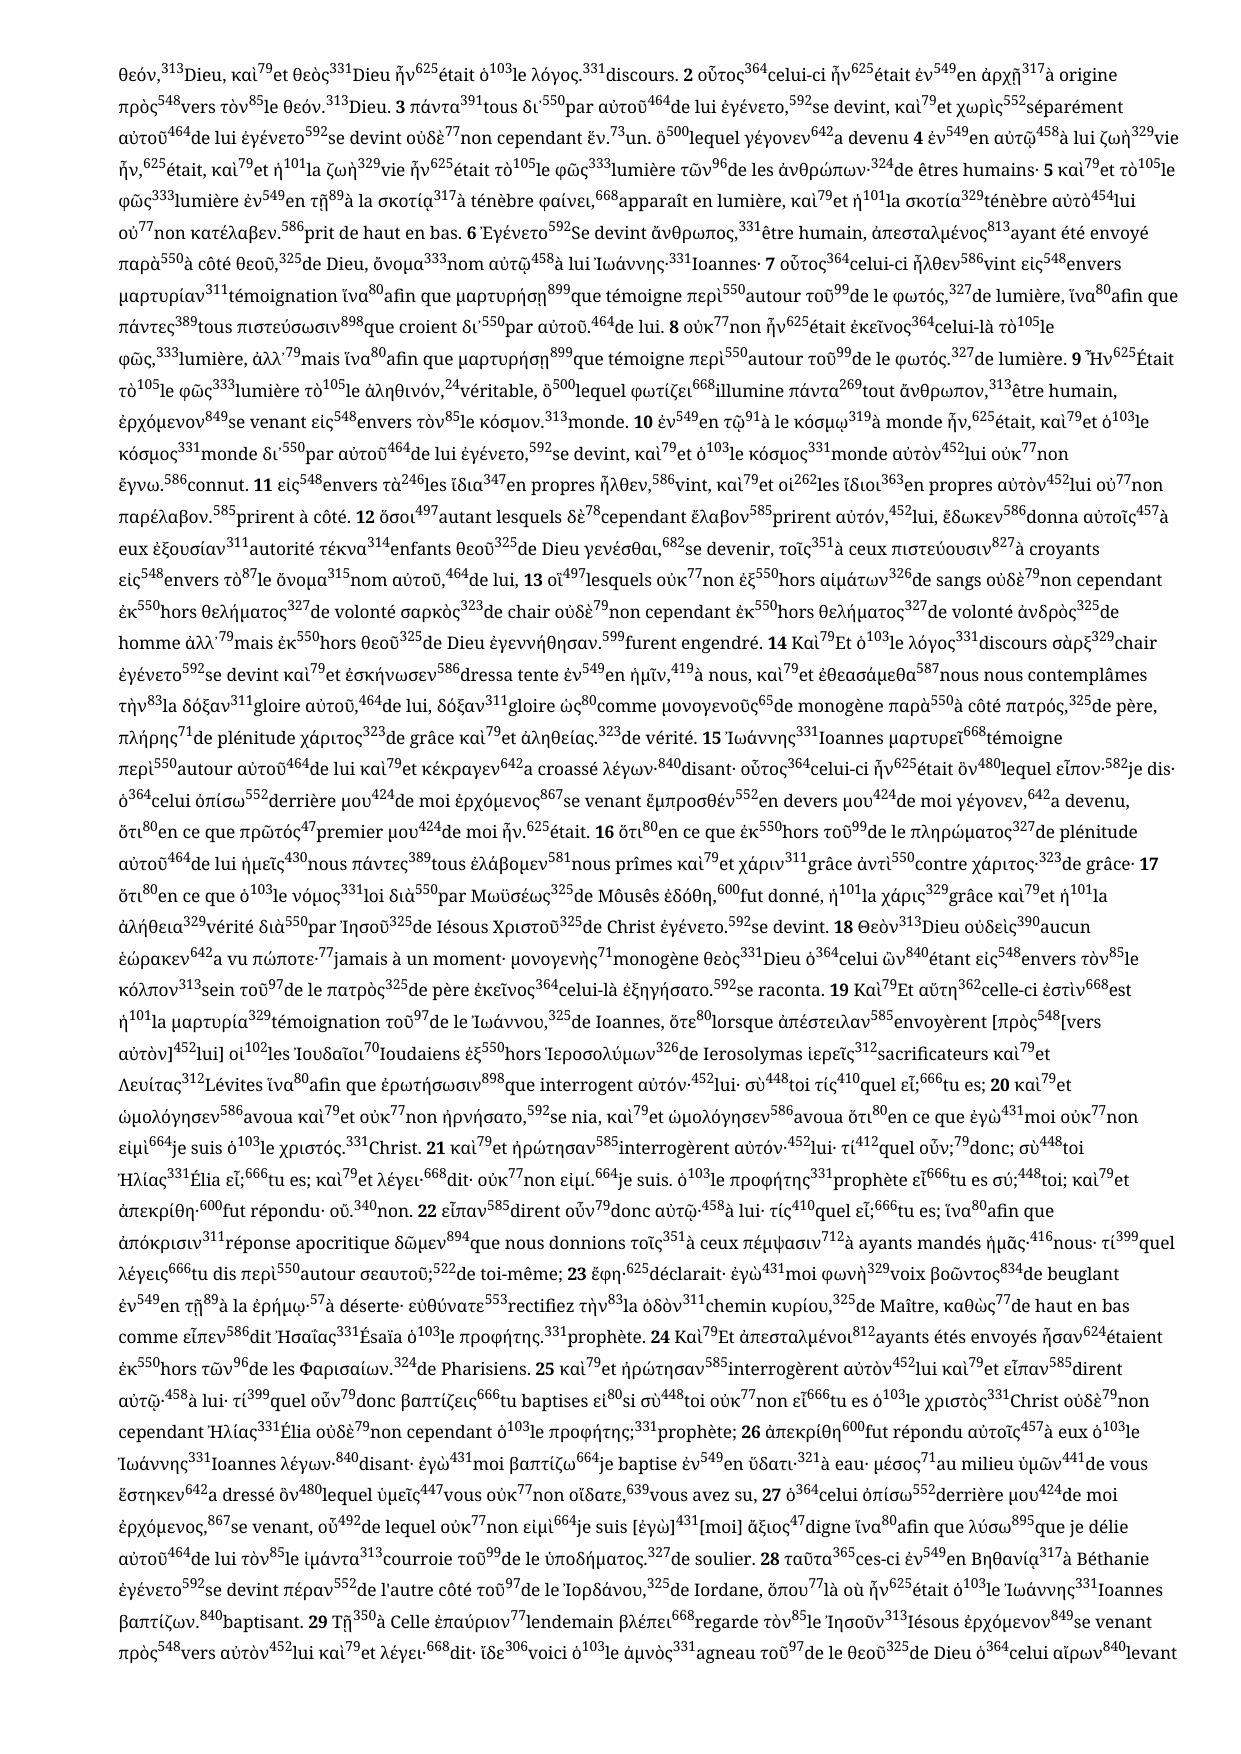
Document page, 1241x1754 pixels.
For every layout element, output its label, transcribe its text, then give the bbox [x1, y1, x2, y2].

text 1 Ἐν549En ἀρχῇ317à origine ἦν625était ὁ103le λόγος,331discours, καὶ79et ὁ103le λόγος331discours ἦν625était πρὸς548vers τὸν85le θεόν,313Dieu, καὶ79et θεὸς331Dieu ἦν625était ὁ103le λόγος.331discours. 2 οὗτος364celui-ci ἦν625était ἐν549en ἀρχῇ317à origine πρὸς548vers τὸν85le θεόν.313Dieu. 3 πάντα391tous δι᾽550par αὐτοῦ464de lui ἐγένετο,592se devint, καὶ79et χωρὶς552séparément αὐτοῦ464de lui ἐγένετο592se devint οὐδὲ77non cependant ἕν.73un. ὃ500lequel γέγονεν642a devenu 4 ἐν549en αὐτῷ458à lui ζωὴ329vie ἦν,625était, καὶ79et ἡ101la ζωὴ329vie ἦν625était τὸ105le φῶς333lumière τῶν96de les ἀνθρώπων·324de êtres humains· 5 καὶ79et τὸ105le φῶς333lumière ἐν549en τῇ89à la σκοτίᾳ317à ténèbre φαίνει,668apparaît en lumière, καὶ79et ἡ101la σκοτία329ténèbre αὐτὸ454lui οὐ77non κατέλαβεν.586prit de haut en bas. 6 Ἐγένετο592Se devint ἄνθρωπος,331être humain, ἀπεσταλμένος813ayant été envoyé παρὰ550à côté θεοῦ,325de Dieu, ὄνομα333nom αὐτῷ458à lui Ἰωάννης·331Ioannes· 7 οὗτος364celui-ci ἦλθεν586vint εἰς548envers μαρτυρίαν311témoignation ἵνα80afin que μαρτυρήσῃ899que témoigne περὶ550autour τοῦ99de le φωτός,327de lumière, ἵνα80afin que πάντες389tous πιστεύσωσιν898que croient δι᾽550par αὐτοῦ.464de lui. 8 οὐκ77non ἦν625était ἐκεῖνος364celui-là τὸ105le φῶς,333lumière, ἀλλ᾽79mais ἵνα80afin que μαρτυρήσῃ899que témoigne περὶ550autour τοῦ99de le φωτός.327de lumière. 9 Ἦν625Était τὸ105le φῶς333lumière τὸ105le ἀληθινόν,24véritable, ὃ500lequel φωτίζει668illumine πάντα269tout ἄνθρωπον,313être humain, ἐρχόμενον849se venant εἰς548envers τὸν85le κόσμον.313monde. 10 ἐν549en τῷ91à le κόσμῳ319à monde ἦν,625était, καὶ79et ὁ103le κόσμος331monde δι᾽550par αὐτοῦ464de lui ἐγένετο,592se devint, καὶ79et ὁ103le κόσμος331monde αὐτὸν452lui οὐκ77non ἔγνω.586connut. 11 εἰς548envers τὰ246les ἴδια347en propres ἦλθεν,586vint, καὶ79et οἱ262les ἴδιοι363en propres αὐτὸν452lui οὐ77non παρέλαβον.585prirent à côté. 12 ὅσοι497autant lesquels δὲ78cependant ἔλαβον585prirent αὐτόν,452lui, ἔδωκεν586donna αὐτοῖς457à eux ἐξουσίαν311autorité τέκνα314enfants θεοῦ325de Dieu γενέσθαι,682se devenir, τοῖς351à ceux πιστεύουσιν827à croyants εἰς548envers τὸ87le ὄνομα315nom αὐτοῦ,464de lui, 13 οἳ497lesquels οὐκ77non ἐξ550hors αἱμάτων326de sangs οὐδὲ79non cependant ἐκ550hors θελήματος327de volonté σαρκὸς323de chair οὐδὲ79non cependant ἐκ550hors θελήματος327de volonté ἀνδρὸς325de homme ἀλλ᾽79mais ἐκ550hors θεοῦ325de Dieu ἐγεννήθησαν.599furent engendré. 14 Καὶ79Et ὁ103le λόγος331discours σὰρξ329chair ἐγένετο592se devint καὶ79et ἐσκήνωσεν586dressa tente ἐν549en ἡμῖν,419à nous, καὶ79et ἐθεασάμεθα587nous nous contemplâmes τὴν83la δόξαν311gloire αὐτοῦ,464de lui, δόξαν311gloire ὡς80comme μονογενοῦς65de monogène παρὰ550à côté πατρός,325de père, πλήρης71de plénitude χάριτος323de grâce καὶ79et ἀληθείας.323de vérité. 15 Ἰωάννης331Ioannes μαρτυρεῖ668témoigne περὶ550autour αὐτοῦ464de lui καὶ79et κέκραγεν642a croassé λέγων·840disant· οὗτος364celui-ci ἦν625était ὃν480lequel εἶπον·582je dis· ὁ364celui ὀπίσω552derrière μου424de moi ἐρχόμενος867se venant ἔμπροσθέν552en devers μου424de moi γέγονεν,642a devenu, ὅτι80en ce que πρῶτός47premier μου424de moi ἦν.625était. 16 ὅτι80en ce que ἐκ550hors τοῦ99de le πληρώματος327de plénitude αὐτοῦ464de lui ἡμεῖς430nous πάντες389tous ἐλάβομεν581nous prîmes καὶ79et χάριν311grâce ἀντὶ550contre χάριτος·323de grâce· 17 ὅτι80en ce que ὁ103le νόμος331loi διὰ550par Μωϋσέως325de Môusês ἐδόθη,600fut donné, ἡ101la χάρις329grâce καὶ79et ἡ101la ἀλήθεια329vérité διὰ550par Ἰησοῦ325de Iésous Χριστοῦ325de Christ ἐγένετο.592se devint. 18 Θεὸν313Dieu οὐδεὶς390aucun ἑώρακεν642a vu πώποτε·77jamais à un moment· μονογενὴς71monogène θεὸς331Dieu ὁ364celui ὢν840étant εἰς548envers τὸν85le κόλπον313sein τοῦ97de le πατρὸς325de père ἐκεῖνος364celui-là ἐξηγήσατο.592se raconta. 19 Καὶ79Et αὕτη362celle-ci ἐστὶν668est ἡ101la μαρτυρία329témoignation τοῦ97de le Ἰωάννου,325de Ioannes, ὅτε80lorsque ἀπέστειλαν585envoyèrent [πρὸς548[vers αὐτὸν]452lui] οἱ102les Ἰουδαῖοι70Ioudaiens ἐξ550hors Ἱεροσολύμων326de Ierosolymas ἱερεῖς312sacrificateurs καὶ79et Λευίτας312Lévites ἵνα80afin que ἐρωτήσωσιν898que interrogent αὐτόν·452lui· σὺ448toi τίς410quel εἶ;666tu es; 20 καὶ79et ὡμολόγησεν586avoua καὶ79et οὐκ77non ἠρνήσατο,592se nia, καὶ79et ὡμολόγησεν586avoua ὅτι80en ce que ἐγὼ431moi οὐκ77non εἰμὶ664je suis ὁ103le χριστός.331Christ. 21 καὶ79et ἠρώτησαν585interrogèrent αὐτόν·452lui· τί412quel οὖν;79donc; σὺ448toi Ἠλίας331Élia εἶ;666tu es; καὶ79et λέγει·668dit· οὐκ77non εἰμί.664je suis. ὁ103le προφήτης331prophète εἶ666tu es σύ;448toi; καὶ79et ἀπεκρίθη·600fut répondu· οὔ.340non. 22 εἶπαν585dirent οὖν79donc αὐτῷ·458à lui· τίς410quel εἶ;666tu es; ἵνα80afin que ἀπόκρισιν311réponse apocritique δῶμεν894que nous donnions τοῖς351à ceux πέμψασιν712à ayants mandés ἡμᾶς·416nous· τί399quel λέγεις666tu dis περὶ550autour σεαυτοῦ;522de toi-même; 23 ἔφη·625déclarait· ἐγὼ431moi φωνὴ329voix βοῶντος834de beuglant ἐν549en τῇ89à la ἐρήμῳ·57à déserte· εὐθύνατε553rectifiez τὴν83la ὁδὸν311chemin κυρίου,325de Maître, καθὼς77de haut en bas comme εἶπεν586dit Ἠσαΐας331Ésaïa ὁ103le προφήτης.331prophète. 24 Καὶ79Et ἀπεσταλμένοι812ayants étés envoyés ἦσαν624étaient ἐκ550hors τῶν96de les Φαρισαίων.324de Pharisiens. 25 καὶ79et ἠρώτησαν585interrogèrent αὐτὸν452lui καὶ79et εἶπαν585dirent αὐτῷ·458à lui· τί399quel οὖν79donc βαπτίζεις666tu baptises εἰ80si σὺ448toi οὐκ77non εἶ666tu es ὁ103le χριστὸς331Christ οὐδὲ79non cependant Ἠλίας331Élia οὐδὲ79non cependant ὁ103le προφήτης;331prophète; 26 ἀπεκρίθη600fut répondu αὐτοῖς457à eux ὁ103le Ἰωάννης331Ioannes λέγων·840disant· ἐγὼ431moi βαπτίζω664je baptise ἐν549en ὕδατι·321à eau· μέσος71au milieu ὑμῶν441de vous ἕστηκεν642a dressé ὃν480lequel ὑμεῖς447vous οὐκ77non οἴδατε,639vous avez su, 27 ὁ364celui ὀπίσω552derrière μου424de moi ἐρχόμενος,867se venant, οὗ492de lequel οὐκ77non εἰμὶ664je suis [ἐγὼ]431[moi] ἄξιος47digne ἵνα80afin que λύσω895que je délie αὐτοῦ464de lui τὸν85le ἱμάντα313courroie τοῦ99de le ὑποδήματος.327de soulier. 28 ταῦτα365ces-ci ἐν549en Βηθανίᾳ317à Béthanie ἐγένετο592se devint πέραν552de l'autre côté τοῦ97de le Ἰορδάνου,325de Iordane, ὅπου77là où ἦν625était ὁ103le Ἰωάννης331Ioannes βαπτίζων.840baptisant. 29 Τῇ350à Celle ἐπαύριον77lendemain βλέπει668regarde τὸν85le Ἰησοῦν313Iésous ἐρχόμενον849se venant πρὸς548vers αὐτὸν452lui καὶ79et λέγει·668dit· ἴδε306voici ὁ103le ἀμνὸς331agneau τοῦ97de le θεοῦ325de Dieu ὁ364celui αἴρων840levant τὴν83la ἁμαρτίαν311faute τοῦ97de le κόσμου.325de monde. 30 οὗτός364celui-ci ἐστιν668est ὑπὲρ550au-dessus οὗ492de lequel ἐγὼ431moi εἶπον·582je dis· ὀπίσω552derrière μου424de moi ἔρχεται674se vient ἀνὴρ331homme ὃς498lequel ἔμπροσθέν552en devers μου424de moi γέγονεν,642a devenu, ὅτι80en ce que πρῶτός47premier μου424de moi ἦν.625était. 31 κἀγὼ431et moi οὐκ77non ᾔδειν655j'avais su αὐτόν,452lui, ἀλλ᾽79mais ἵνα80afin que φανερωθῇ911que soit rendu visible τῷ91à le Ἰσραὴλ319à Israël διὰ548par le fait de τοῦτο348ce-ci ἦλθον582je vins ἐγὼ431moi ἐν549en ὕδατι321à eau βαπτίζων.840baptisant. 32 Καὶ79Et ἐμαρτύρησεν586témoigna Ἰωάννης331Ioannes λέγων840disant ὅτι80en ce que τεθέαμαι644je m'ai contemplé τὸ87le πνεῦμα315souffle καταβαῖνον824descendant ὡς80comme περιστερὰν311colombe ἐξ550hors οὐρανοῦ325de ciel καὶ79et ἔμεινεν586resta ἐπ᾽548sur αὐτόν.452lui. 33 κἀγὼ431et moi οὐκ77non ᾔδειν655j'avais su αὐτόν,452lui, ἀλλ᾽79mais ὁ364celui πέμψας721ayant mandé με417moi βαπτίζειν689baptiser ἐν549en ὕδατι321à eau ἐκεῖνός364celui-là μοι420à moi εἶπεν·586dit· ἐφ᾽548sur ὃν480lequel ἂν340le cas échéant ἴδῃς897que tu voies τὸ87le πνεῦμα315souffle καταβαῖνον824descendant καὶ79et μένον824restant ἐπ᾽548sur αὐτόν,452lui, οὗτός469celui-ci ἐστιν668est ὁ364celui βαπτίζων840baptisant ἐν549en πνεύματι321à souffle ἁγίῳ.12à saint. 34 κἀγὼ431et moi ἑώρακα638j'ai vu καὶ79et μεμαρτύρηκα638j'ai témoigné ὅτι80en ce que οὗτός364celui-ci ἐστιν668est ὁ103le υἱὸς331fils τοῦ97de le θεοῦ.325de Dieu. 35 Τῇ350à Celle ἐπαύριον77lendemain πάλιν77de nouveau εἱστήκει659avait dressé ὁ103le Ἰωάννης331Ioannes καὶ79et ἐκ550hors τῶν96de les μαθητῶν324de disciples αὐτοῦ464de lui δύο70deux 36 καὶ79et ἐμβλέψας721ayant entré regard τῷ91à le Ἰησοῦ319à Iésous περιπατοῦντι828à piétinant autour λέγει·668dit· ἴδε306voici ὁ103le ἀμνὸς331agneau τοῦ97de le θεοῦ.325de Dieu. 37 καὶ79et ἤκουσαν585écoutèrent οἱ102les δύο196deux μαθηταὶ330disciples αὐτοῦ464de lui λαλοῦντος834de bavardant καὶ79et ἠκολούθησαν585suivirent τῷ91à le Ἰησοῦ.319à Iésous. 38 στραφεὶς760ayant été tourné δὲ78cependant ὁ103le Ἰησοῦς331Iésous καὶ79et θεασάμενος740se ayant contemplé αὐτοὺς451eux ἀκολουθοῦντας821suivants λέγει668dit αὐτοῖς·457à eux· τί399quel ζητεῖτε;665vous cherchez; οἱ468ceux δὲ78cependant εἶπαν585dirent αὐτῷ·458à lui· ῥαββί,337rabbi, ὃ500lequel λέγεται680est dit μεθερμηνευόμενον893étant traduit διδάσκαλε,337enseignant, ποῦ77où? μένεις;666tu restes; 39 λέγει668dit αὐτοῖς·457à eux· ἔρχεσθε573que vous vous venez καὶ79et ὄψεσθε.609vous vous verrez. ἦλθαν585vinrent οὖν79donc καὶ79et εἶδαν585virent ποῦ77où? μένει668reste καὶ79et παρ᾽549à côté αὐτῷ458à lui ἔμειναν585restèrent τὴν83la ἡμέραν311journée ἐκείνην·136celle-là· ὥρα329heure ἦν625était ὡς551comme δεκάτη.69dixième. 40 Ἦν625Était Ἀνδρέας331André ὁ103le ἀδελφὸς331frère Σίμωνος325de Simon Πέτρου325de Pierre εἷς71un ἐκ550hors τῶν96de les δύο64de deux τῶν357de ceux ἀκουσάντων715de ayants écoutés παρὰ550à côté Ἰωάννου325de Ioannes καὶ79et ἀκολουθησάντων715de ayants suivis αὐτῷ·458à lui· 41 εὑρίσκει668trouve οὗτος364celui-ci πρῶτον77premièrement τὸν85le ἀδελφὸν313frère τὸν245le ἴδιον115en propre Σίμωνα313Simon καὶ79et λέγει668dit αὐτῷ·458à lui· εὑρήκαμεν637nous avons trouvé τὸν85le Μεσσίαν,313Messia, ὅ500lequel ἐστιν668est μεθερμηνευόμενον893étant traduit χριστός.331Christ. 42 ἤγαγεν586conduisit αὐτὸν452lui πρὸς548vers τὸν85le Ἰησοῦν.313Iésous. ἐμβλέψας721ayant entré regard αὐτῷ458à lui ὁ103le Ἰησοῦς331Iésous εἶπεν·586dit· σὺ448toi εἶ666tu es Σίμων331Simon ὁ103le υἱὸς331fils Ἰωάννου,325de Ioannes, σὺ448toi κληθήσῃ617tu seras appelé Κηφᾶς,331Képhas, ὃ500lequel ἑρμηνεύεται680est interprété Πέτρος.331Pierre. 43 Τῇ350à Celle ἐπαύριον77lendemain ἠθέλησεν586voulut ἐξελθεῖν681sortir εἰς548envers τὴν83la Γαλιλαίαν311Galilée καὶ79et εὑρίσκει668trouve Φίλιππον.313Philippe. καὶ79et λέγει668dit αὐτῷ458à lui ὁ103le Ἰησοῦς·331Iésous· ἀκολούθει570suis μοι.420à moi. 44 ἦν625était δὲ78cependant ὁ103le Φίλιππος331Philippe ἀπὸ550au loin Βηθσαϊδά,323de Bethsaïda, ἐκ550hors τῆς95de la πόλεως323de cité Ἀνδρέου325de André καὶ79et Πέτρου.325de Pierre. 45 εὑρίσκει668trouve Φίλιππος331Philippe τὸν85le Ναθαναὴλ313Nathanaël καὶ79et λέγει668dit αὐτῷ·458à lui· ὃν480lequel ἔγραψεν586grapha Μωϋσῆς331Môusês ἐν549en τῷ91à le νόμῳ319à loi καὶ79et οἱ102les προφῆται330prophètes εὑρήκαμεν,637nous avons trouvé, Ἰησοῦν313Iésous υἱὸν313fils τοῦ97de le Ἰωσὴφ325de Ioseph τὸν480celui ἀπὸ550au loin Ναζαρέτ.323de Nazareth. 46 καὶ79et εἶπεν586dit αὐτῷ458à lui Ναθαναήλ·331Nathanaël· ἐκ550hors Ναζαρὲτ323de Nazareth δύναταί674se peut τι289un quelconque ἀγαθὸν73bon εἶναι;689être; λέγει668dit αὐτῷ458à lui [ὁ]103[le] Φίλιππος·331Philippe· ἔρχου574te viens καὶ79et ἴδε.554vois. 47 Εἶδεν586Vit ὁ103le Ἰησοῦς331Iésous τὸν85le Ναθαναὴλ313Nathanaël ἐρχόμενον849se venant πρὸς548vers αὐτὸν452lui καὶ79et λέγει668dit περὶ550autour αὐτοῦ·464de lui· ἴδε306voici ἀληθῶς77vraiment Ἰσραηλίτης331Israélite ἐν549en ᾧ486à lequel δόλος331fraude οὐκ77non ἔστιν.668est. 48 λέγει668dit αὐτῷ458à lui Ναθαναήλ·331Nathanaël· πόθεν77d'où? με417moi γινώσκεις;666tu connais; ἀπεκρίθη600fut répondu Ἰησοῦς331Iésous καὶ79et εἶπεν586dit αὐτῷ·458à lui· πρὸ550d'avant τοῦ360de ce σε437toi Φίλιππον313Philippe φωνῆσαι681voixer ὄντα822étant ὑπὸ548sous τὴν83la συκῆν311figuier εἶδόν582je vis σε.437toi. 49 ἀπεκρίθη600fut répondu αὐτῷ458à lui Ναθαναήλ·331Nathanaël· ῥαββί,337rabbi, σὺ448toi εἶ666tu es ὁ103le υἱὸς331fils τοῦ97de le θεοῦ,325de Dieu, σὺ448toi βασιλεὺς331roi εἶ666tu es τοῦ97de le Ἰσραήλ.325de Israël. 50 ἀπεκρίθη600fut répondu Ἰησοῦς331Iésous καὶ79et εἶπεν586dit αὐτῷ·458à lui· ὅτι80en ce que εἶπόν582je dis σοι439à toi ὅτι80en ce que εἶδόν582je vis σε437toi ὑποκάτω552en dessous vers le bas τῆς95de la συκῆς,323de figuier, πιστεύεις;666tu crois; μείζω54plus grands τούτων359de ces-ci ὄψῃ.610tu te verras. 51 καὶ79et λέγει668dit αὐτῷ·458à lui· ἀμὴν304amen ἀμὴν304amen λέγω664je dis ὑμῖν,438à vous, ὄψεσθε609vous vous verrez τὸν85le οὐρανὸν313ciel ἀνεῳγότα770ayant ouvert καὶ79et τοὺς84les ἀγγέλους312anges τοῦ97de le θεοῦ325de Dieu ἀναβαίνοντας821montants καὶ79et καταβαίνοντας821descendants ἐπὶ548sur τὸν85le υἱὸν313fils τοῦ97de le ἀνθρώπου.325de être humain. [118, 59, 1181, 1665]
